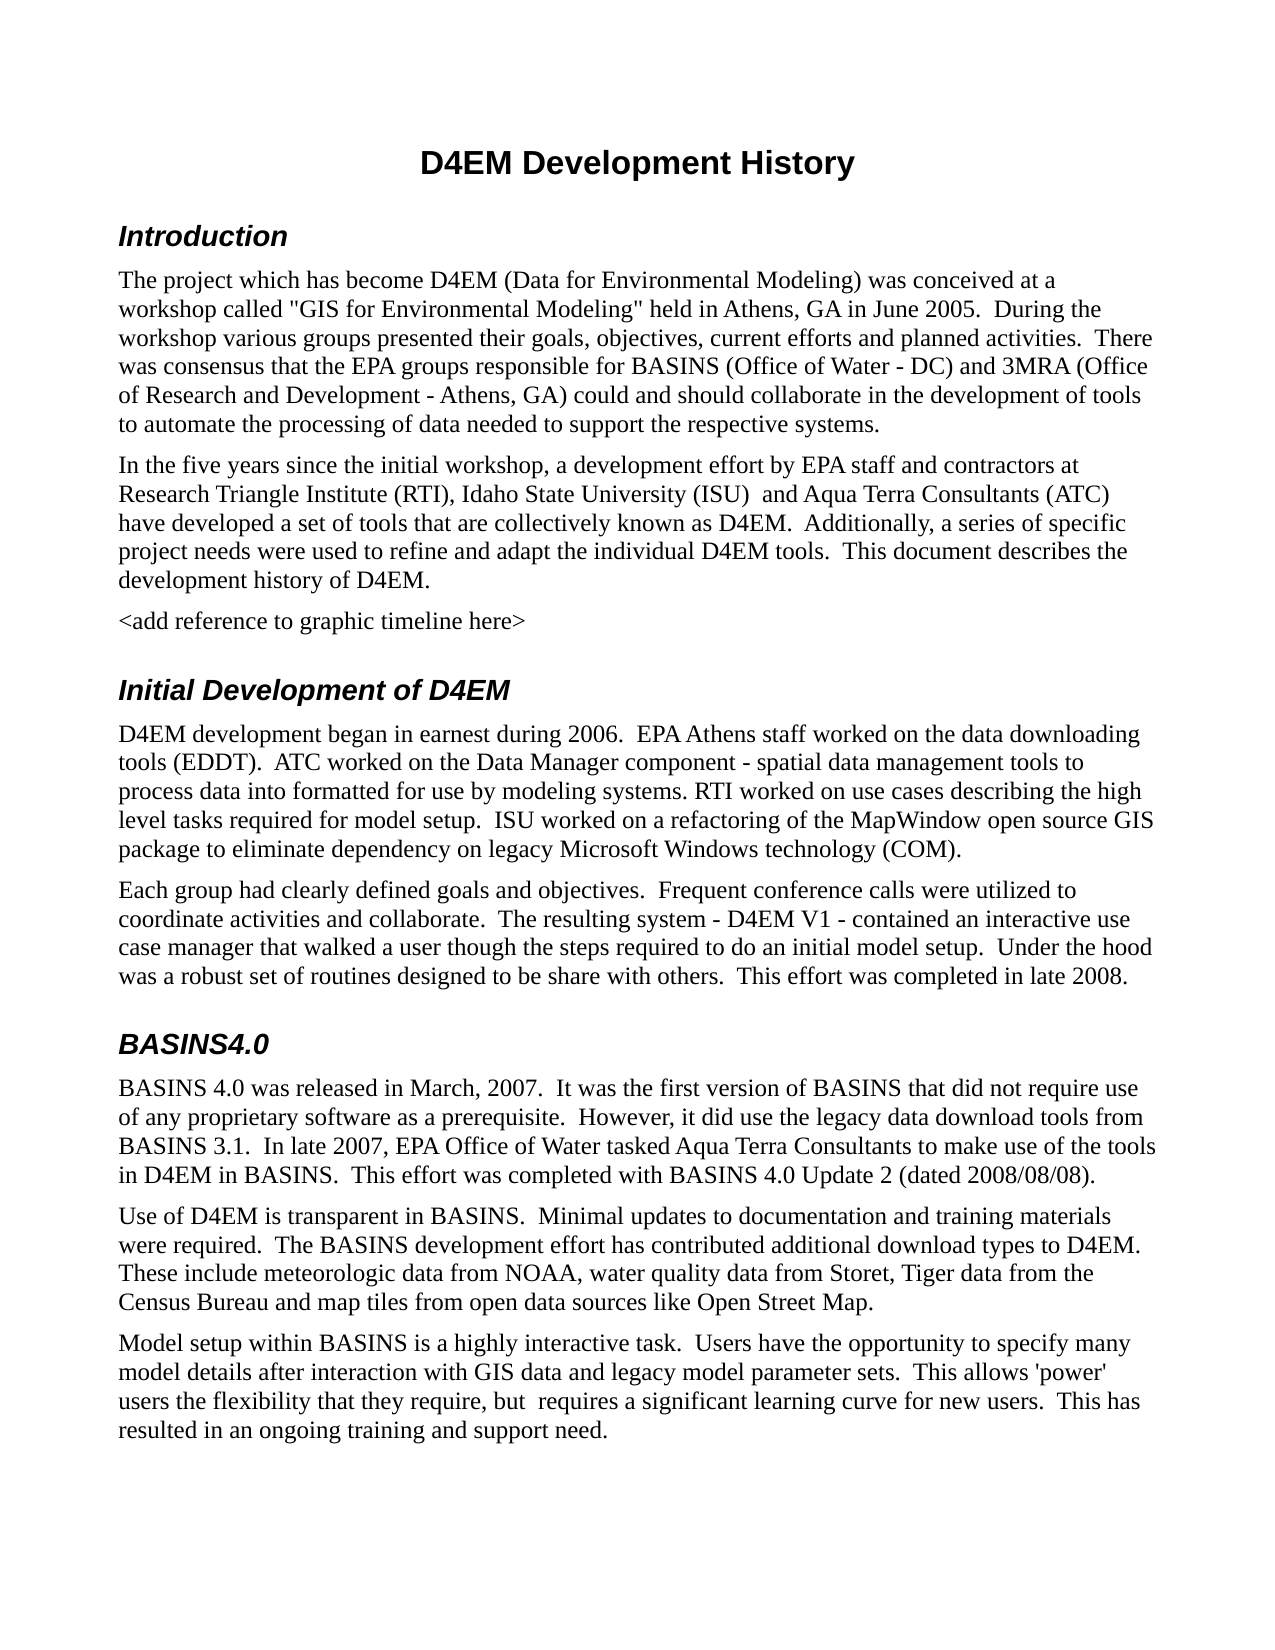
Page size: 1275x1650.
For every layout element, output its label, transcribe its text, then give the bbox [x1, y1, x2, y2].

text <add reference to graphic timeline here> [118, 606, 1157, 635]
subtitle BASINS4.0 [118, 1027, 1157, 1061]
text Each group had clearly defined goals and objectives. Frequent conference calls were utilized to coordinate activities and collaborate. The resulting system - D4EM V1 - contained an interactive use case manager that walked a user though the steps required to do an initial model setup. Under the hood was a robust set of routines designed to be share with others. This effort was completed in late 2008. [118, 875, 1157, 990]
text The project which has become D4EM (Data for Environmental Modeling) was conceived at a workshop called "GIS for Environmental Modeling" held in Athens, GA in June 2005. During the workshop various groups presented their goals, objectives, current efforts and planned activities. There was consensus that the EPA groups responsible for BASINS (Office of Water - DC) and 3MRA (Office of Research and Development - Athens, GA) could and should collaborate in the development of tools to automate the processing of data needed to support the respective systems. [118, 265, 1157, 438]
subtitle D4EM Development History [118, 143, 1157, 182]
text D4EM development began in earnest during 2006. EPA Athens staff worked on the data downloading tools (EDDT). ATC worked on the Data Manager component - spatial data management tools to process data into formatted for use by modeling systems. RTI worked on use cases describing the high level tasks required for model setup. ISU worked on a refactoring of the MapWindow open source GIS package to eliminate dependency on legacy Microsoft Windows technology (COM). [118, 719, 1157, 862]
subtitle Initial Development of D4EM [118, 673, 1157, 706]
subtitle Introduction [118, 219, 1157, 253]
text Use of D4EM is transparent in BASINS. Minimal updates to documentation and training materials were required. The BASINS development effort has contributed additional download types to D4EM. These include meteorologic data from NOAA, water quality data from Storet, Tiger data from the Census Bureau and map tiles from open data sources like Open Street Map. [118, 1201, 1157, 1316]
text Model setup within BASINS is a highly interactive task. Users have the opportunity to specify many model details after interaction with GIS data and legacy model parameter sets. This allows 'power' users the flexibility that they require, but requires a significant learning curve for new users. This has resulted in an ongoing training and support need. [118, 1328, 1157, 1443]
text In the five years since the initial workshop, a development effort by EPA staff and contractors at Research Triangle Institute (RTI), Idaho State University (ISU) and Aqua Terra Consultants (ATC) have developed a set of tools that are collectively known as D4EM. Additionally, a series of specific project needs were used to refine and adapt the individual D4EM tools. This document describes the development history of D4EM. [118, 450, 1157, 594]
text BASINS 4.0 was released in March, 2007. It was the first version of BASINS that did not require use of any proprietary software as a prerequisite. However, it did use the legacy data download tools from BASINS 3.1. In late 2007, EPA Office of Water tasked Aqua Terra Consultants to make use of the tools in D4EM in BASINS. This effort was completed with BASINS 4.0 Update 2 (dated 2008/08/08). [118, 1073, 1157, 1188]
